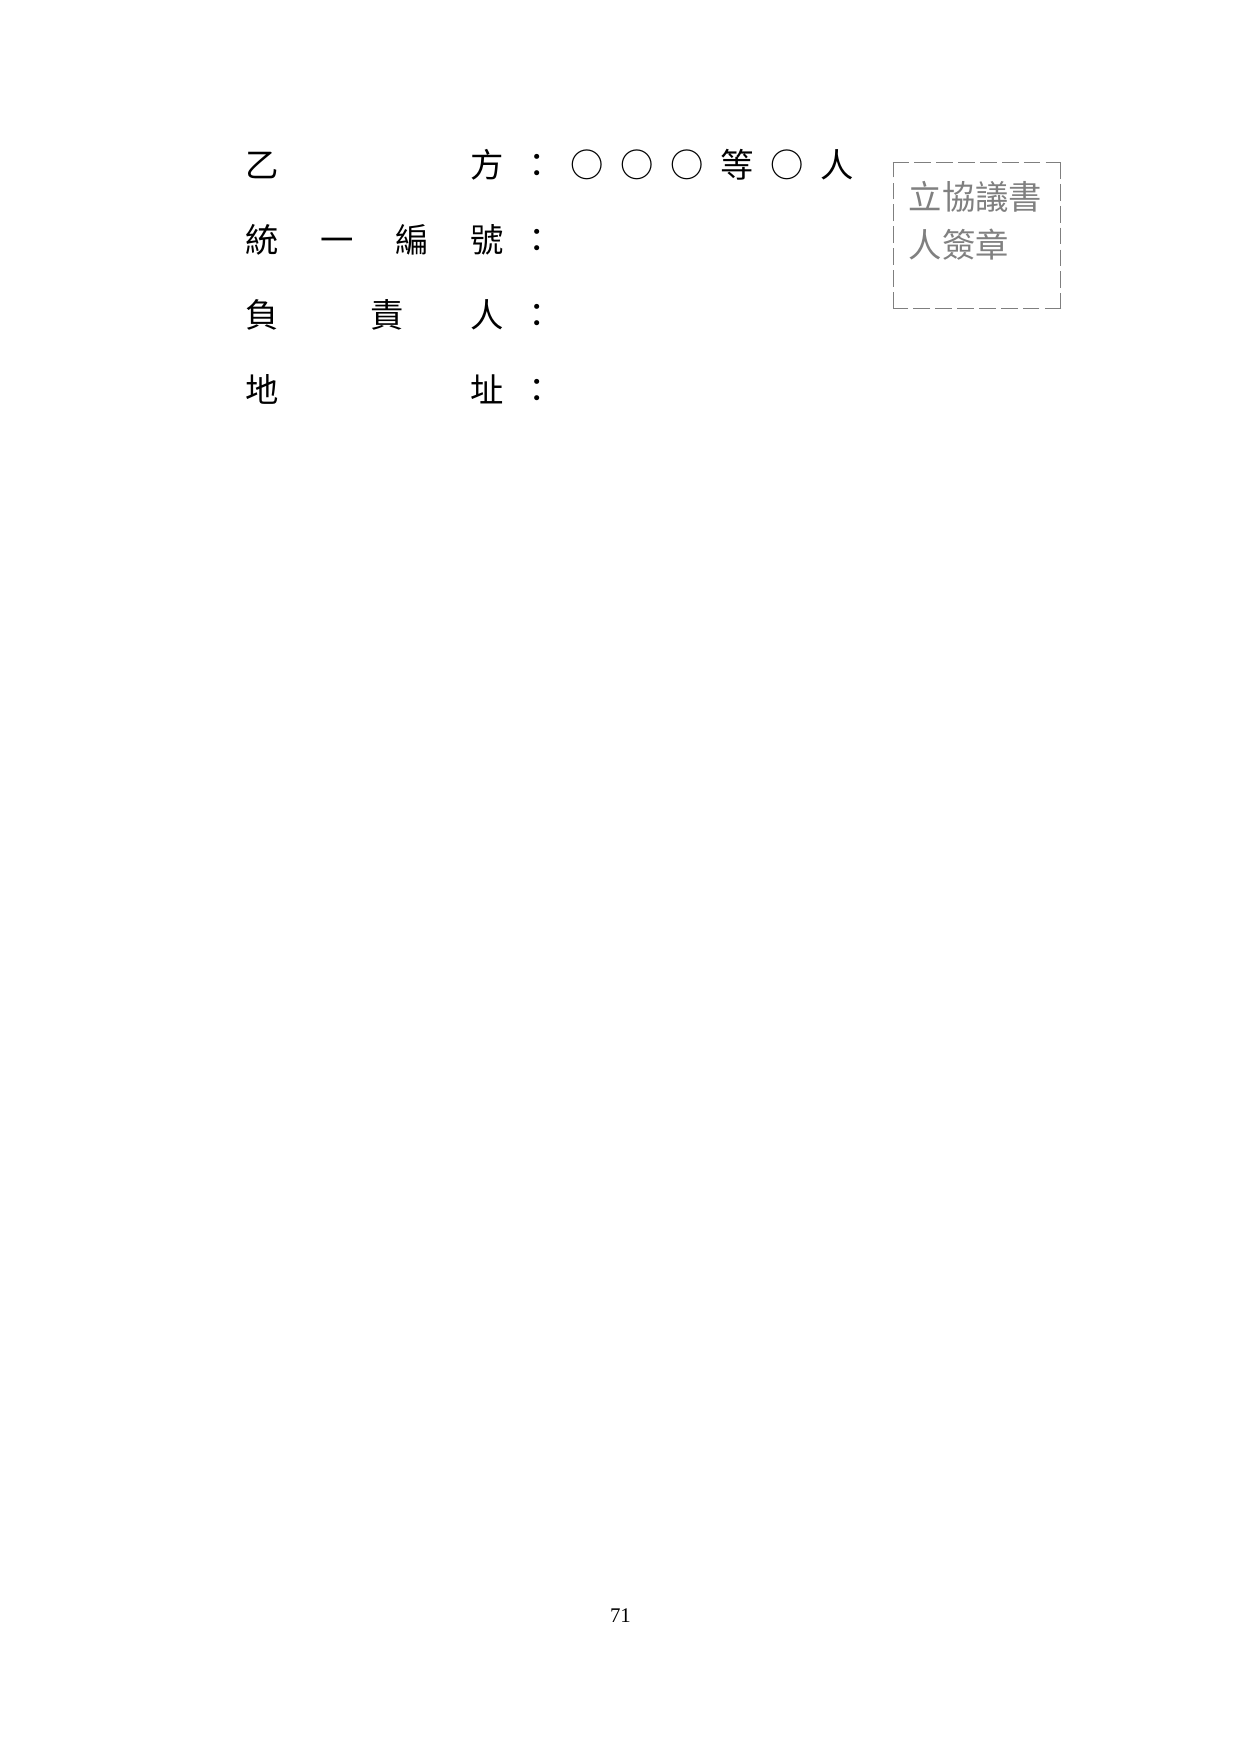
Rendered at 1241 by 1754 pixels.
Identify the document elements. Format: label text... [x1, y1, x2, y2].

text 地 址： [245, 351, 1145, 426]
text 立協議書人簽章 [908, 171, 1045, 267]
text [1061, 201, 1145, 276]
text 統 一 編 號： [245, 201, 892, 276]
text 乙 方：○○○等○人 [245, 126, 1145, 309]
text 負 責 人： [245, 276, 1145, 351]
